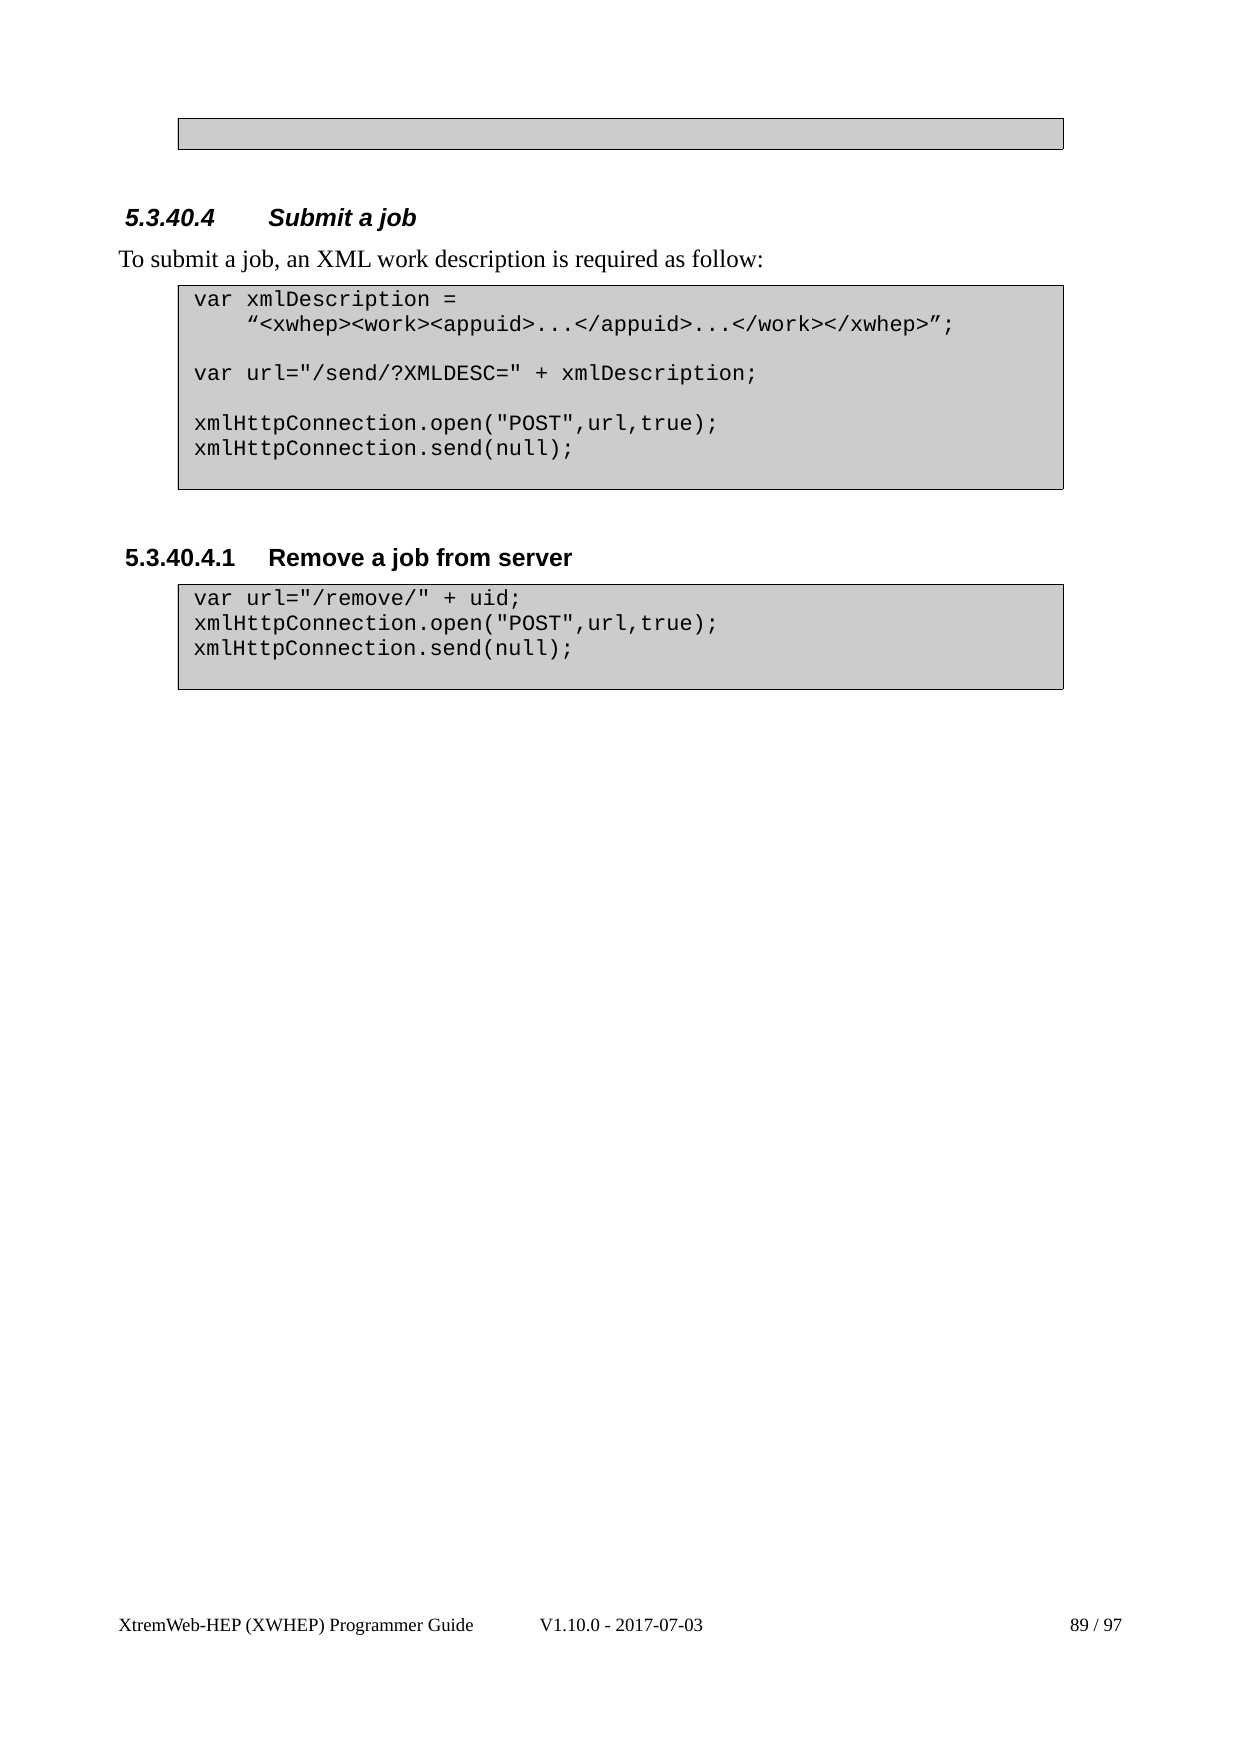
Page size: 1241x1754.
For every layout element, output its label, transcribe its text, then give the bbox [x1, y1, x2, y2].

subtitle Remove a job from server [118, 543, 1122, 572]
text var url="/send/?XMLDESC=" + xmlDescription; [179, 359, 1063, 384]
text xmlHttpConnection.send(null); [179, 634, 1063, 658]
subtitle Submit a job [118, 203, 1122, 231]
text var url="/remove/" + uid; [179, 585, 1063, 609]
text xmlHttpConnection.send(null); [179, 434, 1063, 458]
text “<xwhep><work><appuid>...</appuid>...</work></xwhep>”; [179, 310, 1063, 334]
text To submit a job, an XML work description is required as follow: [118, 244, 1122, 272]
text xmlHttpConnection.open("POST",url,true); [179, 609, 1063, 634]
text xmlHttpConnection.open("POST",url,true); [179, 409, 1063, 434]
text var xmlDescription = [179, 286, 1063, 310]
